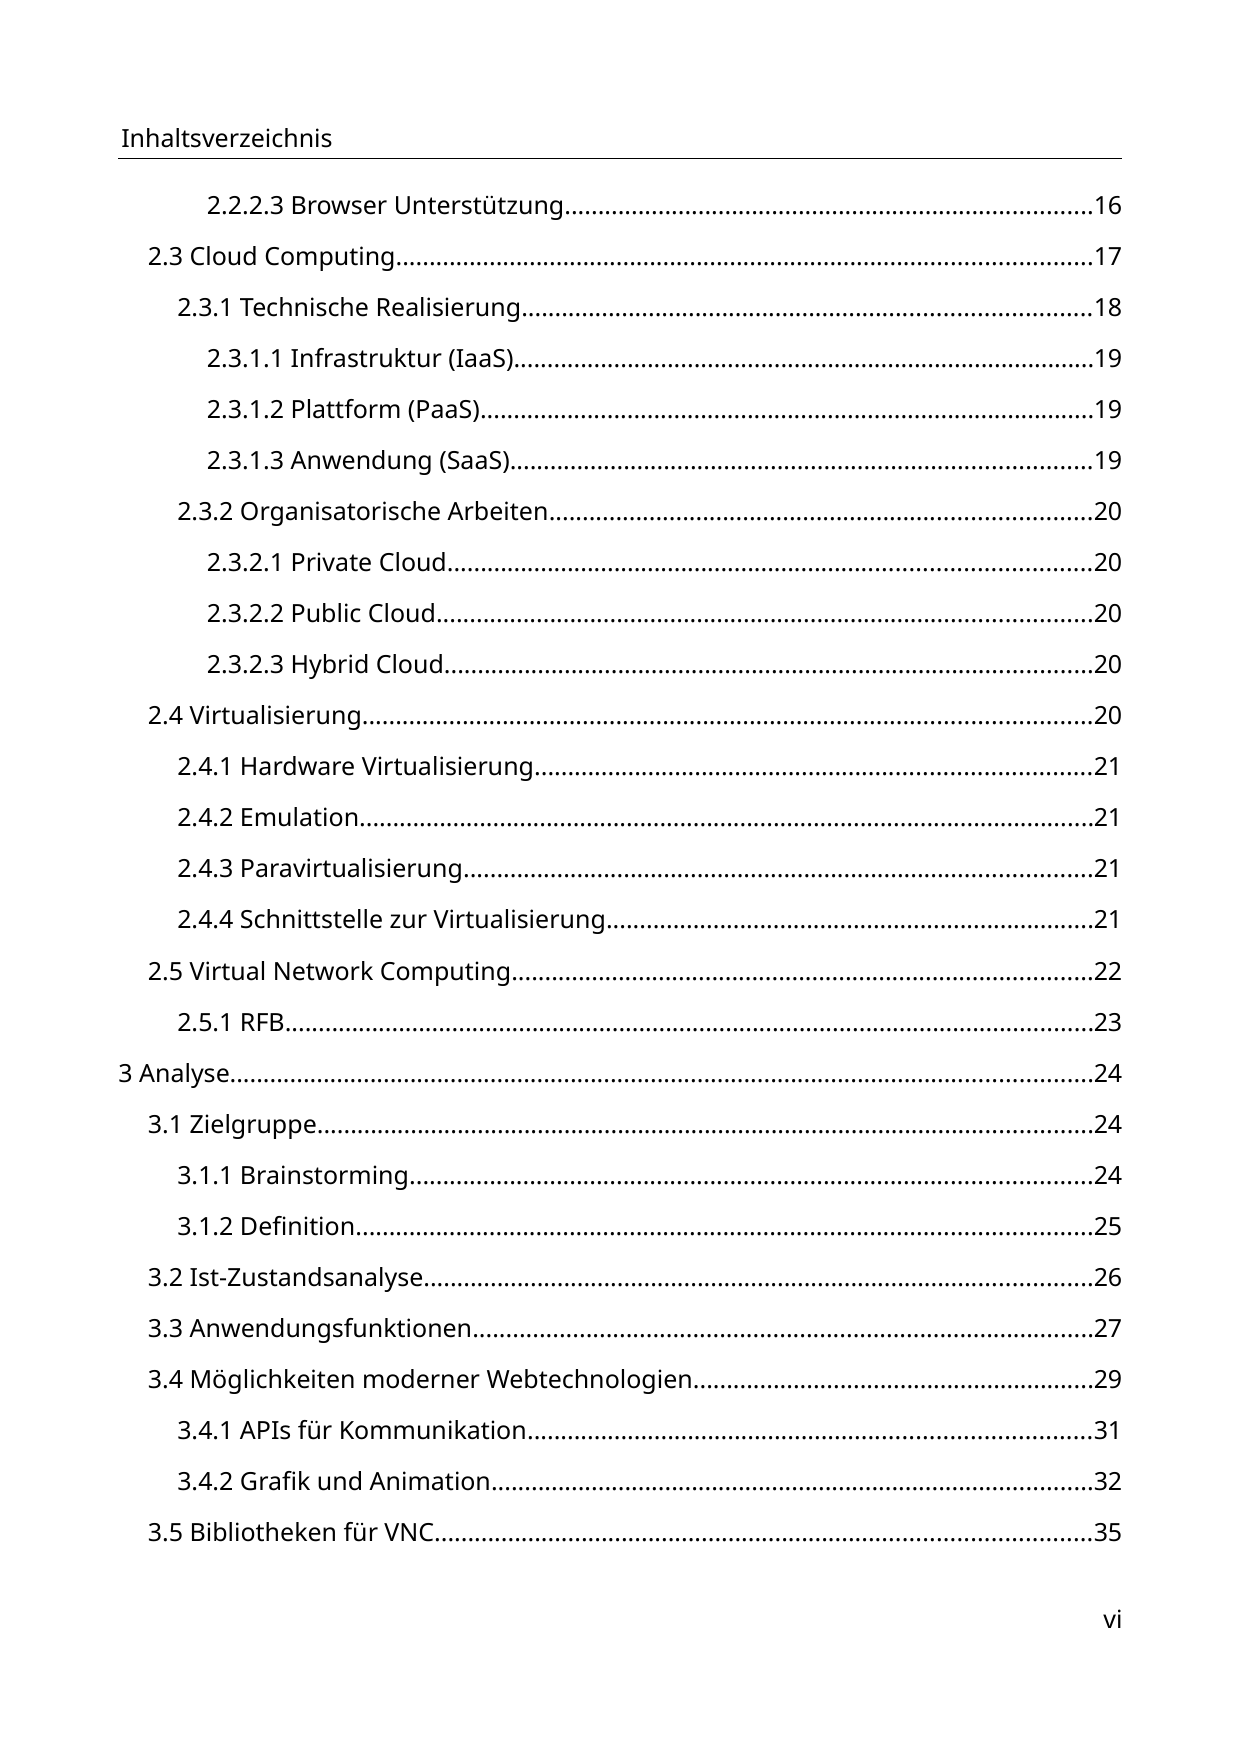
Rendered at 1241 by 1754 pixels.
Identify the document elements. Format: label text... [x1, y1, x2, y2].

text 2.3.2 Organisatorische Arbeiten 20 [177, 494, 1122, 528]
text 2.2.2.3 Browser Unterstützung 16 [207, 188, 1122, 222]
text 2.3.1 Technische Realisierung 18 [177, 290, 1122, 324]
text 2.5 Virtual Network Computing 22 [148, 953, 1122, 987]
text 2.3.1.2 Plattform (PaaS) 19 [207, 392, 1122, 426]
text 2.4.4 Schnittstelle zur Virtualisierung 21 [177, 902, 1122, 936]
text 2.3.1.3 Anwendung (SaaS) 19 [207, 443, 1122, 477]
text 3.1.1 Brainstorming 24 [177, 1157, 1122, 1191]
text 2.4.1 Hardware Virtualisierung 21 [177, 749, 1122, 783]
text 3.4.2 Grafik und Animation 32 [177, 1464, 1122, 1498]
text 3.3 Anwendungsfunktionen 27 [148, 1311, 1122, 1344]
text 2.3.2.2 Public Cloud 20 [207, 596, 1122, 630]
text 2.4.3 Paravirtualisierung 21 [177, 851, 1122, 885]
text 3.1 Zielgruppe 24 [148, 1106, 1122, 1140]
text 2.3 Cloud Computing 17 [148, 239, 1122, 273]
text 3.2 Ist-Zustandsanalyse 26 [148, 1259, 1122, 1293]
text 2.4.2 Emulation 21 [177, 800, 1122, 834]
text 2.3.2.3 Hybrid Cloud 20 [207, 647, 1122, 681]
text 2.3.2.1 Private Cloud 20 [207, 545, 1122, 579]
text 3.4 Möglichkeiten moderner Webtechnologien 29 [148, 1362, 1122, 1396]
text 3.5 Bibliotheken für VNC 35 [148, 1515, 1122, 1549]
text 3 Analyse 24 [118, 1055, 1122, 1089]
text 2.4 Virtualisierung 20 [148, 698, 1122, 732]
text 2.3.1.1 Infrastruktur (IaaS) 19 [207, 341, 1122, 375]
text 2.5.1 RFB 23 [177, 1004, 1122, 1038]
text 3.1.2 Definition 25 [177, 1208, 1122, 1242]
text 3.4.1 APIs für Kommunikation 31 [177, 1413, 1122, 1447]
